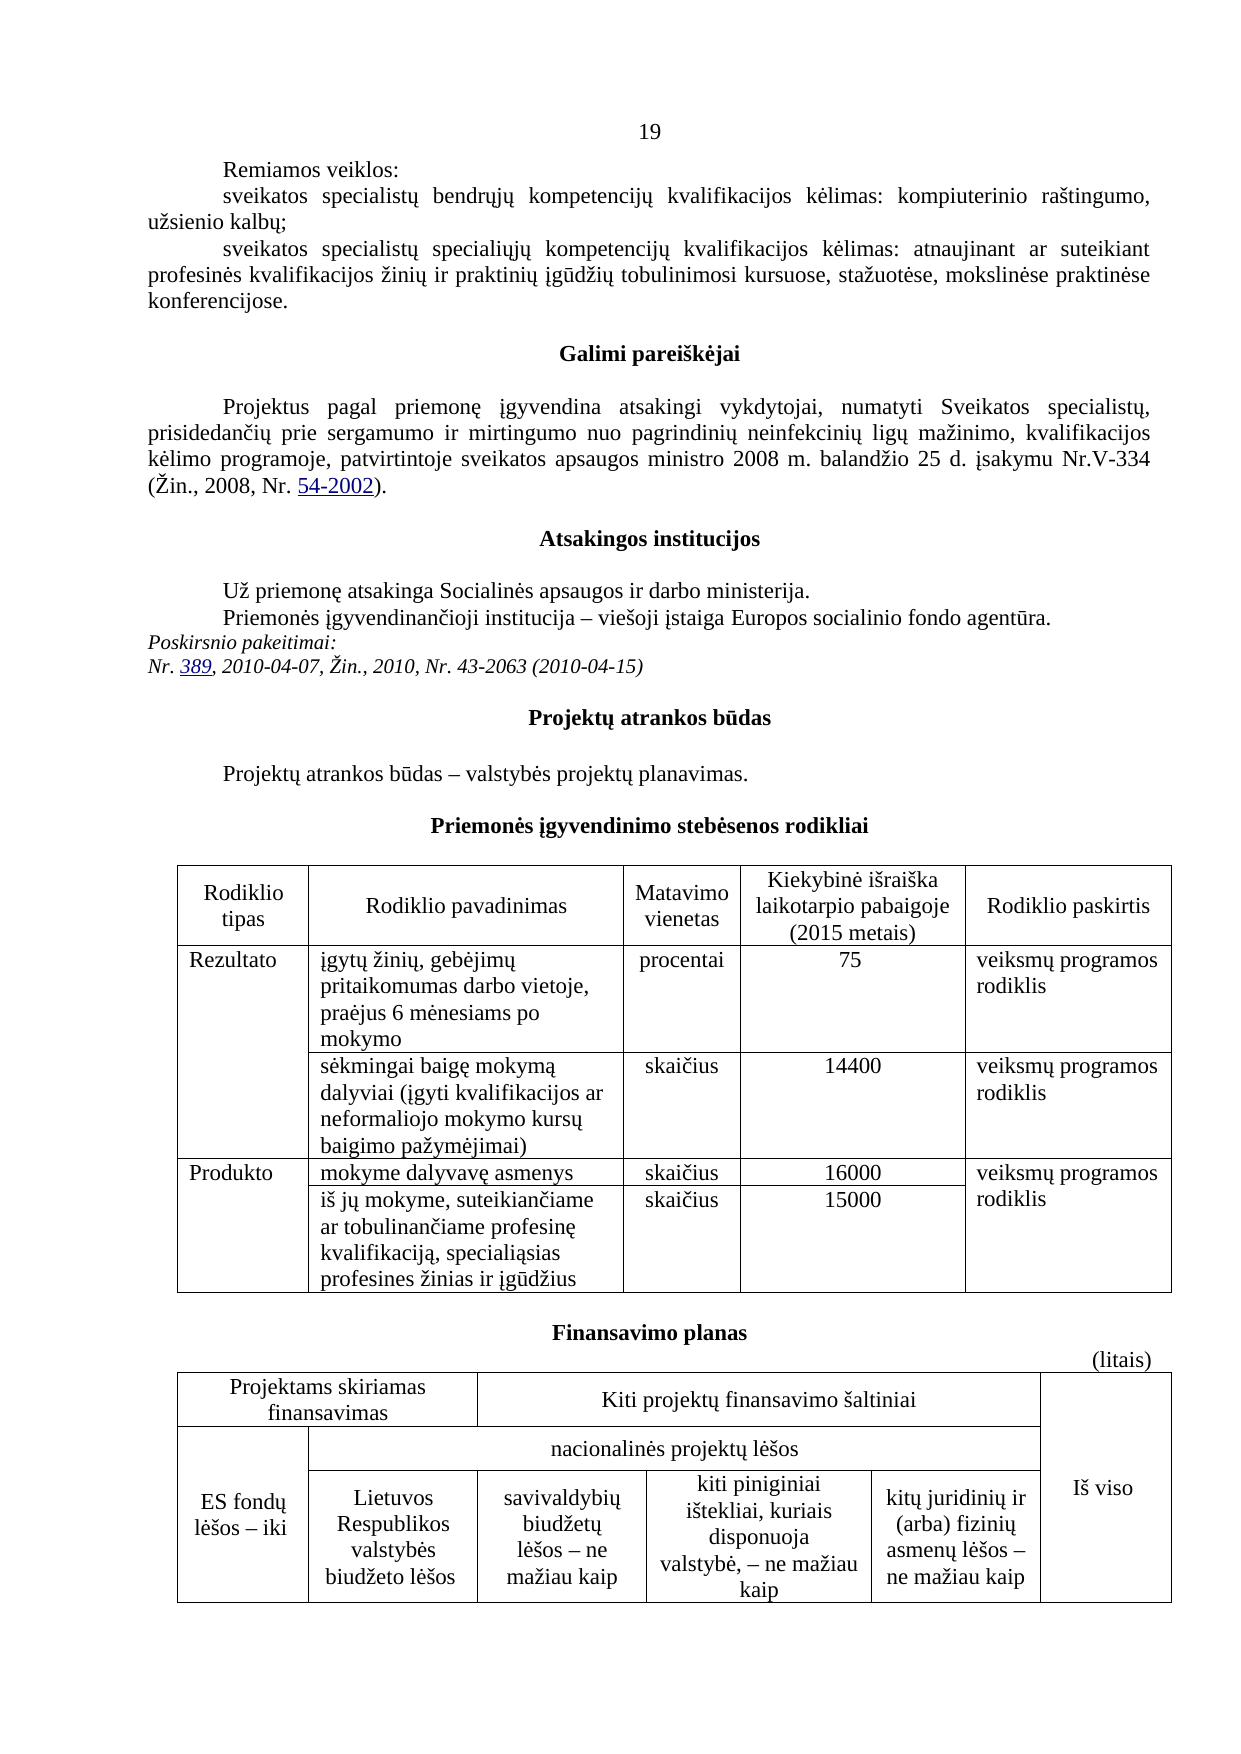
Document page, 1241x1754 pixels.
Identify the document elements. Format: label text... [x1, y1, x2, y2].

table_cell mokyme dalyvavę asmenys [309, 1159, 623, 1185]
text (litais) [185, 1346, 1152, 1372]
table_cell iš jų mokyme, suteikiančiame ar tobulinančiame profesinę kvalifikaciją, specialiąsias profesines žinias ir įgūdžius [309, 1186, 623, 1292]
table_cell 75 [741, 946, 965, 1052]
text sveikatos specialistų bendrųjų kompetencijų kvalifikacijos kėlimas: kompiuterinio raštingumo, užsienio kalbų; [148, 182, 1152, 235]
text Priemonės įgyvendinančioji institucija – viešoji įstaiga Europos socialinio fondo agentūra. [148, 604, 1152, 630]
text Remiamos veiklos: [148, 156, 1152, 182]
text Priemonės įgyvendinimo stebėsenos rodikliai [148, 812, 1152, 839]
table_cell skaičius [624, 1159, 740, 1185]
table_header Projektams skiriamas finansavimas [178, 1373, 477, 1426]
table_cell Produkto [178, 1159, 308, 1292]
table_cell skaičius [624, 1053, 740, 1158]
table_header Matavimo vienetas [624, 866, 740, 945]
table_cell procentai [624, 946, 740, 1052]
text Galimi pareiškėjai [148, 340, 1152, 366]
table_cell ES fondų lėšos – iki [178, 1427, 308, 1602]
text Poskirsnio pakeitimai: [148, 630, 1152, 654]
table_cell kiti piniginiai ištekliai, kuriais disponuoja valstybė, – ne mažiau kaip [647, 1471, 871, 1602]
text Projektų atrankos būdas [148, 704, 1152, 731]
text Nr. 389, 2010-04-07, Žin., 2010, Nr. 43-2063 (2010-04-15) [148, 654, 1152, 678]
table_cell savivaldybių biudžetų lėšos – ne mažiau kaip [478, 1471, 646, 1602]
table_cell veiksmų programos rodiklis [966, 1159, 1171, 1292]
text Už priemonę atsakinga Socialinės apsaugos ir darbo ministerija. [148, 577, 1152, 604]
table_cell įgytų žinių, gebėjimų pritaikomumas darbo vietoje, praėjus 6 mėnesiams po mokymo [309, 946, 623, 1052]
table_header Kiekybinė išraiška laikotarpio pabaigoje (2015 metais) [741, 866, 965, 945]
text Atsakingos institucijos [148, 524, 1152, 551]
table_header Iš viso [1041, 1373, 1171, 1602]
table_header Rodiklio paskirtis [966, 866, 1171, 945]
table_cell skaičius [624, 1186, 740, 1292]
table_cell kitų juridinių ir (arba) fizinių asmenų lėšos – ne mažiau kaip [872, 1471, 1040, 1602]
text sveikatos specialistų specialiųjų kompetencijų kvalifikacijos kėlimas: atnaujinant ar suteikiant profesinės kvalifikacijos žinių ir praktinių įgūdžių tobulinimosi kursuose, stažuotėse, mokslinėse praktinėse konferencijose. [148, 235, 1152, 314]
table_cell sėkmingai baigę mokymą dalyviai (įgyti kvalifikacijos ar neformaliojo mokymo kursų baigimo pažymėjimai) [309, 1053, 623, 1158]
table_cell nacionalinės projektų lėšos [309, 1427, 1040, 1469]
table_cell Rezultato [178, 946, 308, 1158]
table_cell 15000 [741, 1186, 965, 1292]
table_cell Lietuvos Respublikos valstybės biudžeto lėšos [309, 1471, 477, 1602]
table_cell 16000 [741, 1159, 965, 1185]
table_cell 14400 [741, 1053, 965, 1158]
table_cell veiksmų programos rodiklis [966, 946, 1171, 1052]
text Projektus pagal priemonę įgyvendina atsakingi vykdytojai, numatyti Sveikatos specialistų, prisidedančių prie sergamumo ir mirtingumo nuo pagrindinių neinfekcinių ligų mažinimo, kvalifikacijos kėlimo programoje, patvirtintoje sveikatos apsaugos ministro 2008 m. balandžio 25 d. įsakymu Nr.V-334 (Žin., 2008, Nr. 54-2002). [148, 393, 1152, 498]
table_header Rodiklio tipas [178, 866, 308, 945]
table_header Rodiklio pavadinimas [309, 866, 623, 945]
text Finansavimo planas [148, 1319, 1152, 1346]
text Projektų atrankos būdas – valstybės projektų planavimas. [148, 759, 1152, 786]
table_cell veiksmų programos rodiklis [966, 1053, 1171, 1158]
table_header Kiti projektų finansavimo šaltiniai [478, 1373, 1040, 1426]
